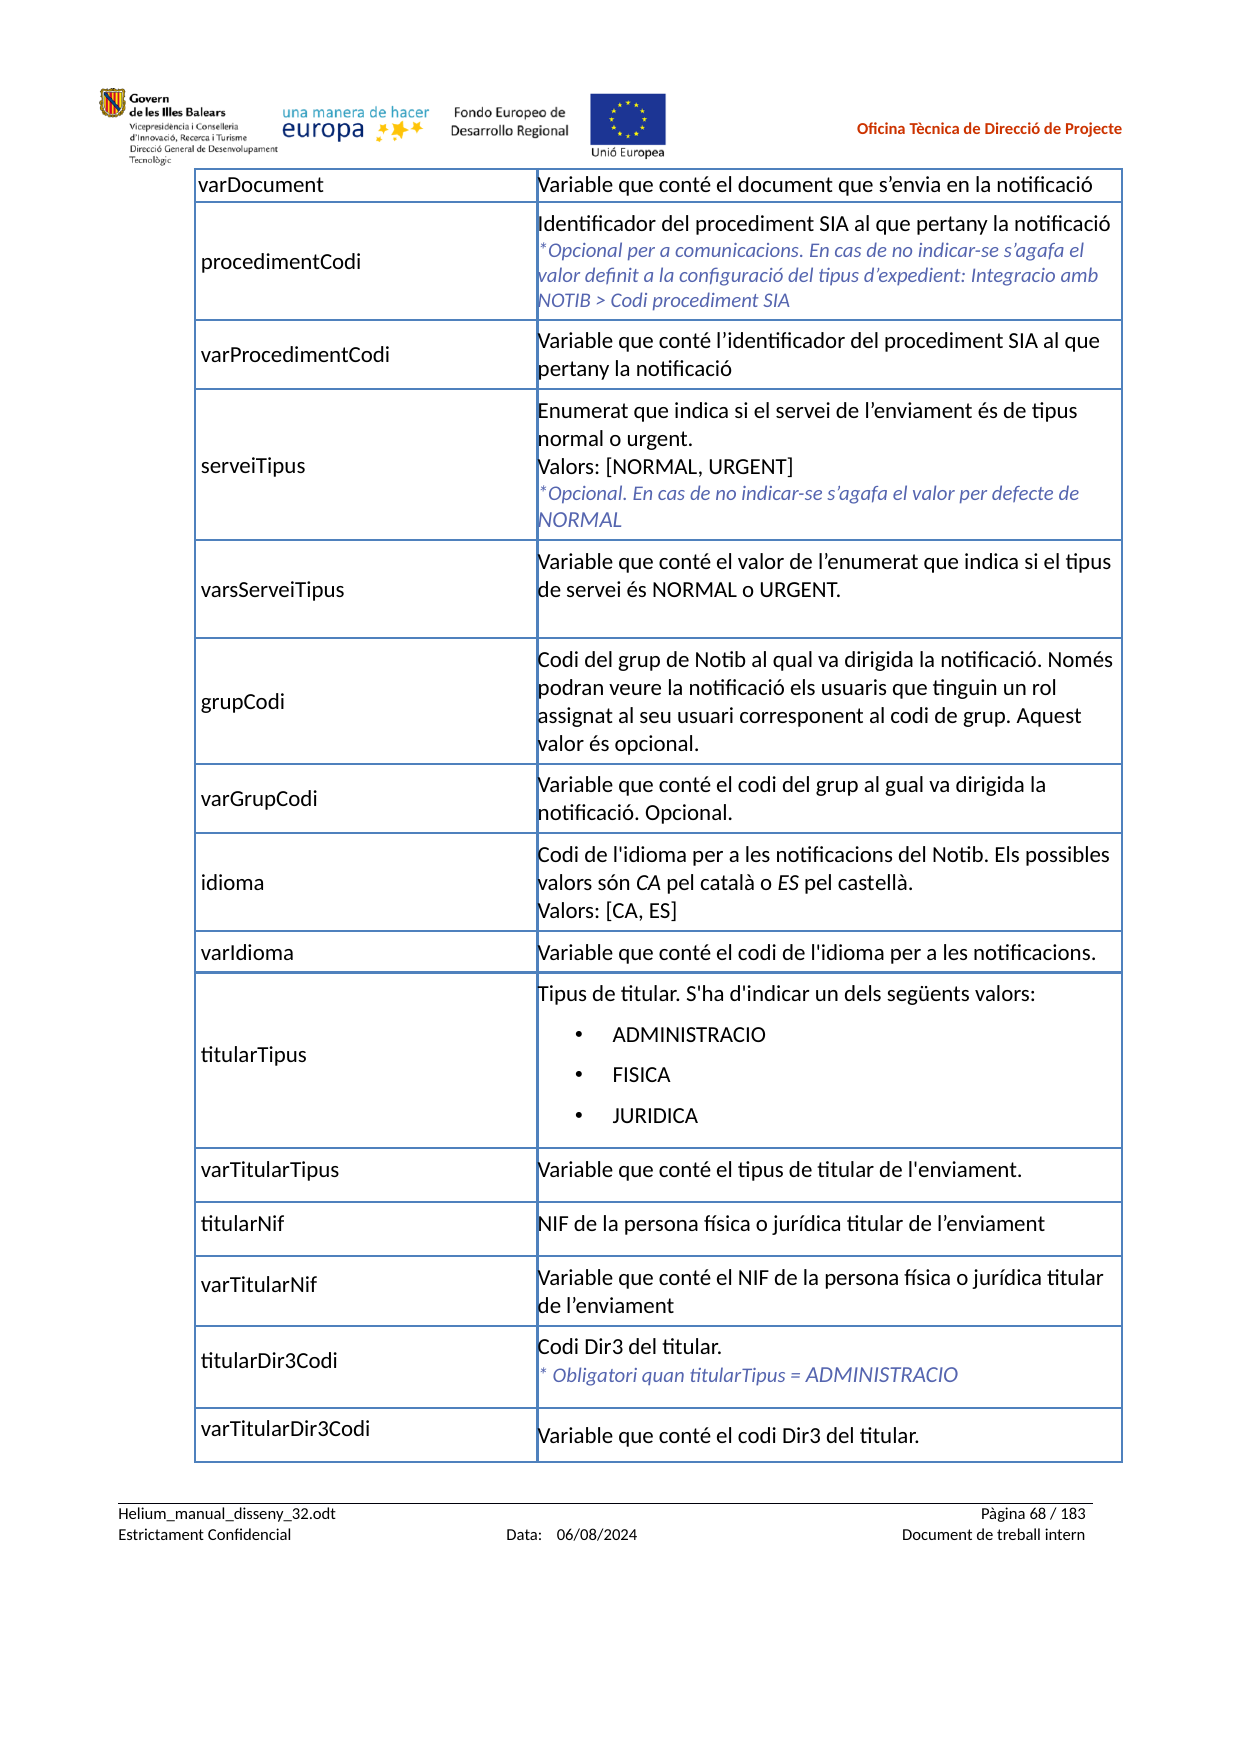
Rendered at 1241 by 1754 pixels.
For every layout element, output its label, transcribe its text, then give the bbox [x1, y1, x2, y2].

table_cell Variable que conté el codi del grup al gual va dirigida la notificació. Opcional. [539, 765, 1121, 832]
table_cell Variable que conté el tipus de titular de l'enviament. [539, 1149, 1121, 1201]
table_cell Variable que conté l’identificador del procediment SIA al que pertany la notificació [539, 321, 1121, 388]
table_cell varsServeiTipus [196, 541, 536, 637]
table_cell titularTipus [196, 974, 536, 1147]
table_cell varTitularTipus [196, 1149, 536, 1201]
table_cell Variable que conté el codi de l'idioma per a les notificacions. [539, 932, 1121, 971]
table_cell Codi Dir3 del titular. * Obligatori quan titularTipus = ADMINISTRACIO [539, 1327, 1121, 1407]
table_cell Tipus de titular. S'ha d'indicar un dels següents valors: ADMINISTRACIO FISICA JURIDICA [539, 974, 1121, 1147]
table_cell Variable que conté el document que s’envia en la notificació [539, 170, 1121, 201]
table_cell Variable que conté el codi Dir3 del titular. [539, 1409, 1121, 1461]
table_cell varIdioma [196, 932, 536, 971]
table_cell titularNif [196, 1203, 536, 1255]
table_cell varDocument [196, 170, 536, 201]
table_cell Variable que conté el valor de l’enumerat que indica si el tipus de servei és NORMAL o URGENT. [539, 541, 1121, 637]
table_cell titularDir3Codi [196, 1327, 536, 1407]
table_cell Variable que conté el NIF de la persona física o jurídica titular de l’enviament [539, 1257, 1121, 1325]
picture [99, 87, 668, 166]
table_cell varGrupCodi [196, 765, 536, 832]
table_cell Enumerat que indica si el servei de l’enviament és de tipus normal o urgent. Valors: [NORMAL, URGENT] *Opcional. En cas de no indicar-se s’agafa el valor per defecte de NORMAL [539, 390, 1121, 539]
table_cell Codi de l'idioma per a les notificacions del Notib. Els possibles valors són CA pel català o ES pel castellà. Valors: [CA, ES] [539, 834, 1121, 930]
table_cell varTitularDir3Codi [196, 1409, 536, 1461]
table_cell serveiTipus [196, 390, 536, 539]
table_cell grupCodi [196, 639, 536, 763]
table_cell idioma [196, 834, 536, 930]
table_cell NIF de la persona física o jurídica titular de l’enviament [539, 1203, 1121, 1255]
table_cell Codi del grup de Notib al qual va dirigida la notificació. Només podran veure la notificació els usuaris que tinguin un rol assignat al seu usuari corresponent al codi de grup. Aquest valor és opcional. [539, 639, 1121, 763]
table_cell varTitularNif [196, 1257, 536, 1325]
table_cell procedimentCodi [196, 203, 536, 319]
table_cell Identificador del procediment SIA al que pertany la notificació *Opcional per a comunicacions. En cas de no indicar-se s’agafa el valor definit a la configuració del tipus d’expedient: Integracio amb NOTIB > Codi procediment SIA [539, 203, 1121, 319]
table_cell varProcedimentCodi [196, 321, 536, 388]
